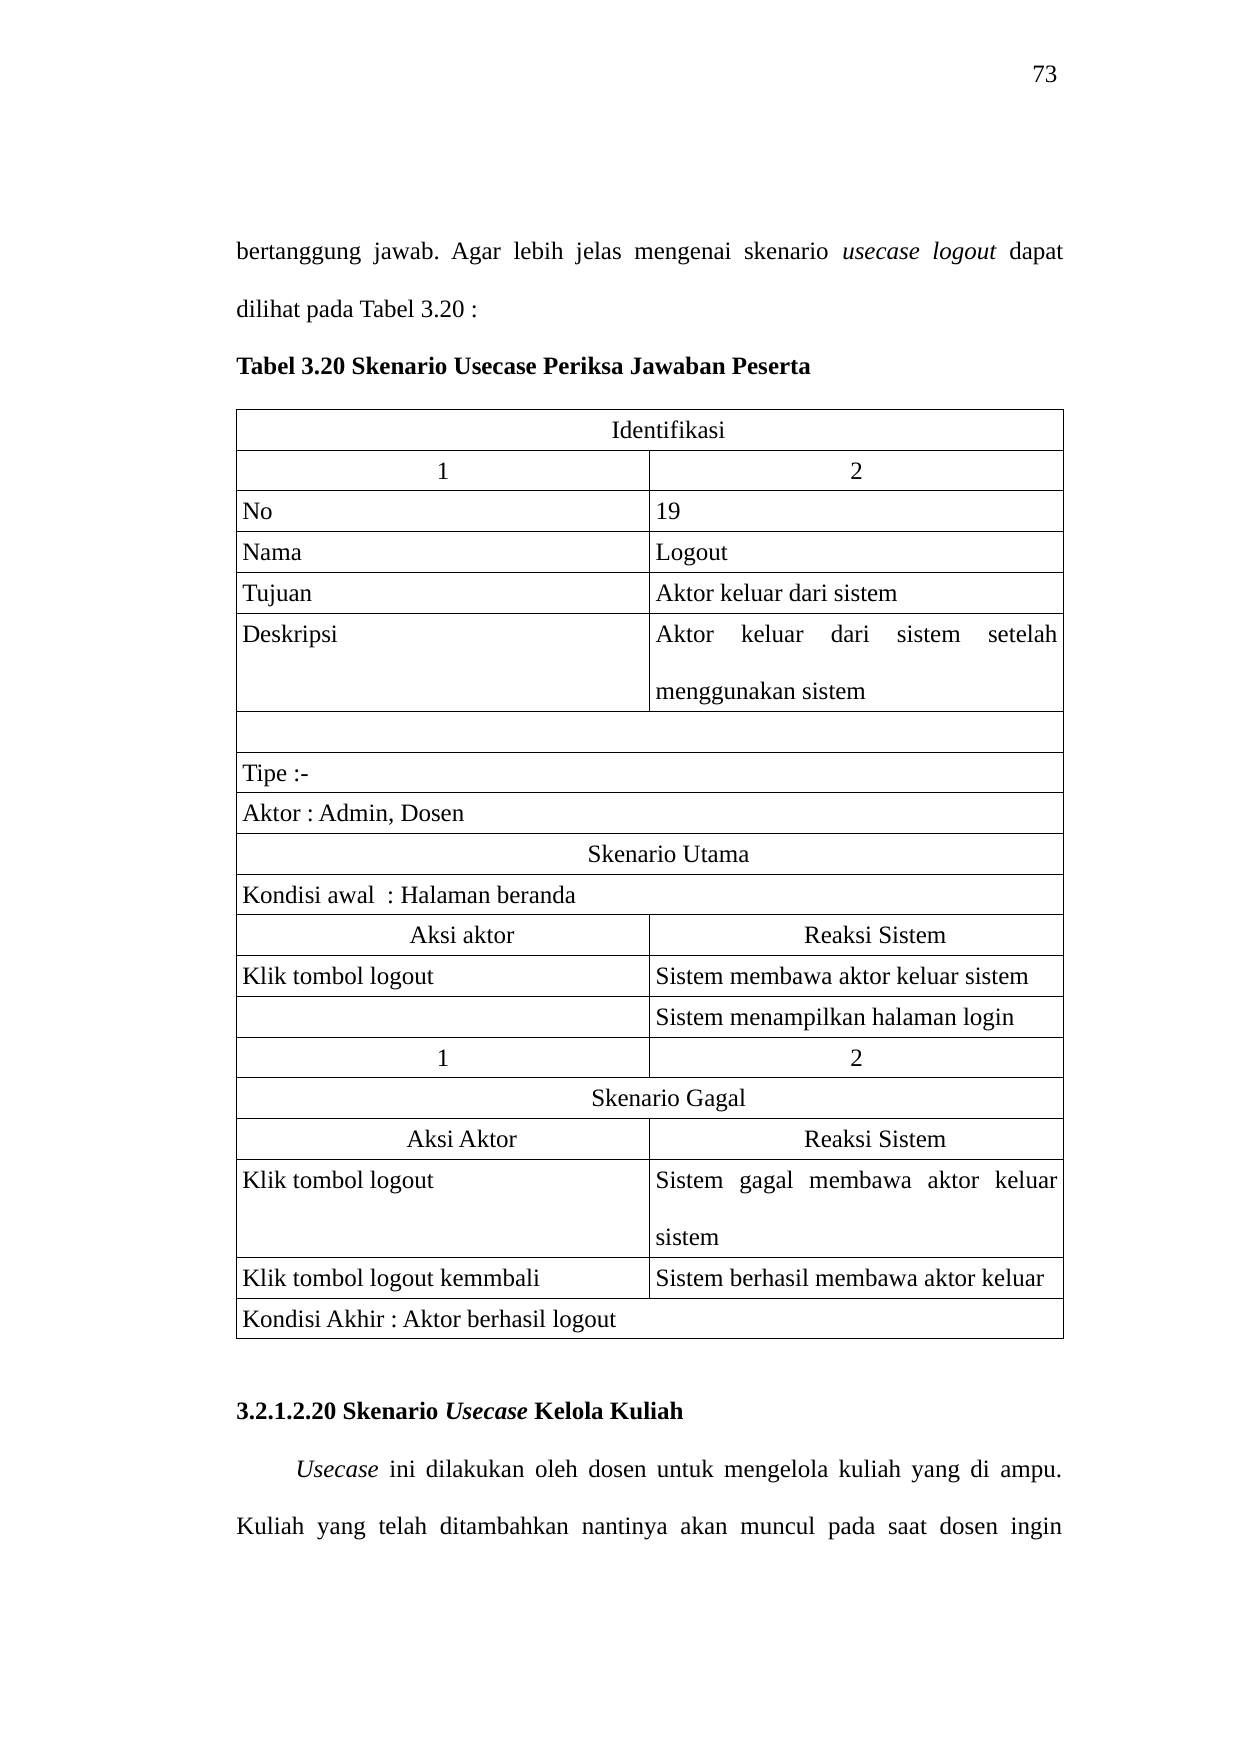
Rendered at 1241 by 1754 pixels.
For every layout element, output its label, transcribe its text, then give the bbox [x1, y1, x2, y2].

table_cell No [237, 491, 649, 531]
table_cell 19 [650, 491, 1063, 531]
subtitle Tabel 3.20 Skenario Usecase Periksa Jawaban Peserta [236, 351, 1063, 380]
table_cell Sistem berhasil membawa aktor keluar [650, 1258, 1063, 1298]
table_header Identifikasi [237, 410, 1063, 449]
table_cell Klik tombol logout kemmbali [237, 1258, 649, 1298]
table_cell 2 [650, 1038, 1063, 1077]
table_cell 1 [237, 451, 649, 490]
subtitle 3.2.1.2.20 Skenario Usecase Kelola Kuliah [236, 1396, 1063, 1425]
table_cell Reaksi Sistem [650, 915, 1063, 955]
table_cell Skenario Utama [237, 834, 1063, 873]
table_cell [237, 712, 1063, 751]
table_cell Tujuan [237, 573, 649, 612]
table_cell Skenario Gagal [237, 1078, 1063, 1118]
table_cell Klik tombol logout [237, 956, 649, 996]
table_cell 1 [237, 1038, 649, 1077]
table_cell Klik tombol logout [237, 1160, 649, 1257]
table_cell Kondisi awal : Halaman beranda [237, 875, 1063, 914]
table_cell Logout [650, 532, 1063, 572]
table_cell Nama [237, 532, 649, 572]
table_cell Aktor keluar dari sistem [650, 573, 1063, 612]
text Usecase ini dilakukan oleh dosen untuk mengelola kuliah yang di ampu. Kuliah yang telah ditambahkan nantinya akan muncul pada saat dosen ingin [236, 1454, 1063, 1540]
text bertanggung jawab. Agar lebih jelas mengenai skenario usecase logout dapat dilihat pada Tabel 3.20 : [236, 236, 1063, 322]
table_cell [237, 997, 649, 1036]
table_cell Tipe :- [237, 753, 1063, 792]
table_cell Kondisi Akhir : Aktor berhasil logout [237, 1299, 1063, 1338]
table_cell Aktor : Admin, Dosen [237, 793, 1063, 833]
table_cell Sistem gagal membawa aktor keluar sistem [650, 1160, 1063, 1257]
table_cell Aktor keluar dari sistem setelah menggunakan sistem [650, 614, 1063, 711]
table_cell Sistem menampilkan halaman login [650, 997, 1063, 1036]
table_cell Sistem membawa aktor keluar sistem [650, 956, 1063, 996]
table_cell Deskripsi [237, 614, 649, 711]
table_cell Aksi aktor [237, 915, 649, 955]
table_cell Reaksi Sistem [650, 1119, 1063, 1159]
table_cell Aksi Aktor [237, 1119, 649, 1159]
table_cell 2 [650, 451, 1063, 490]
